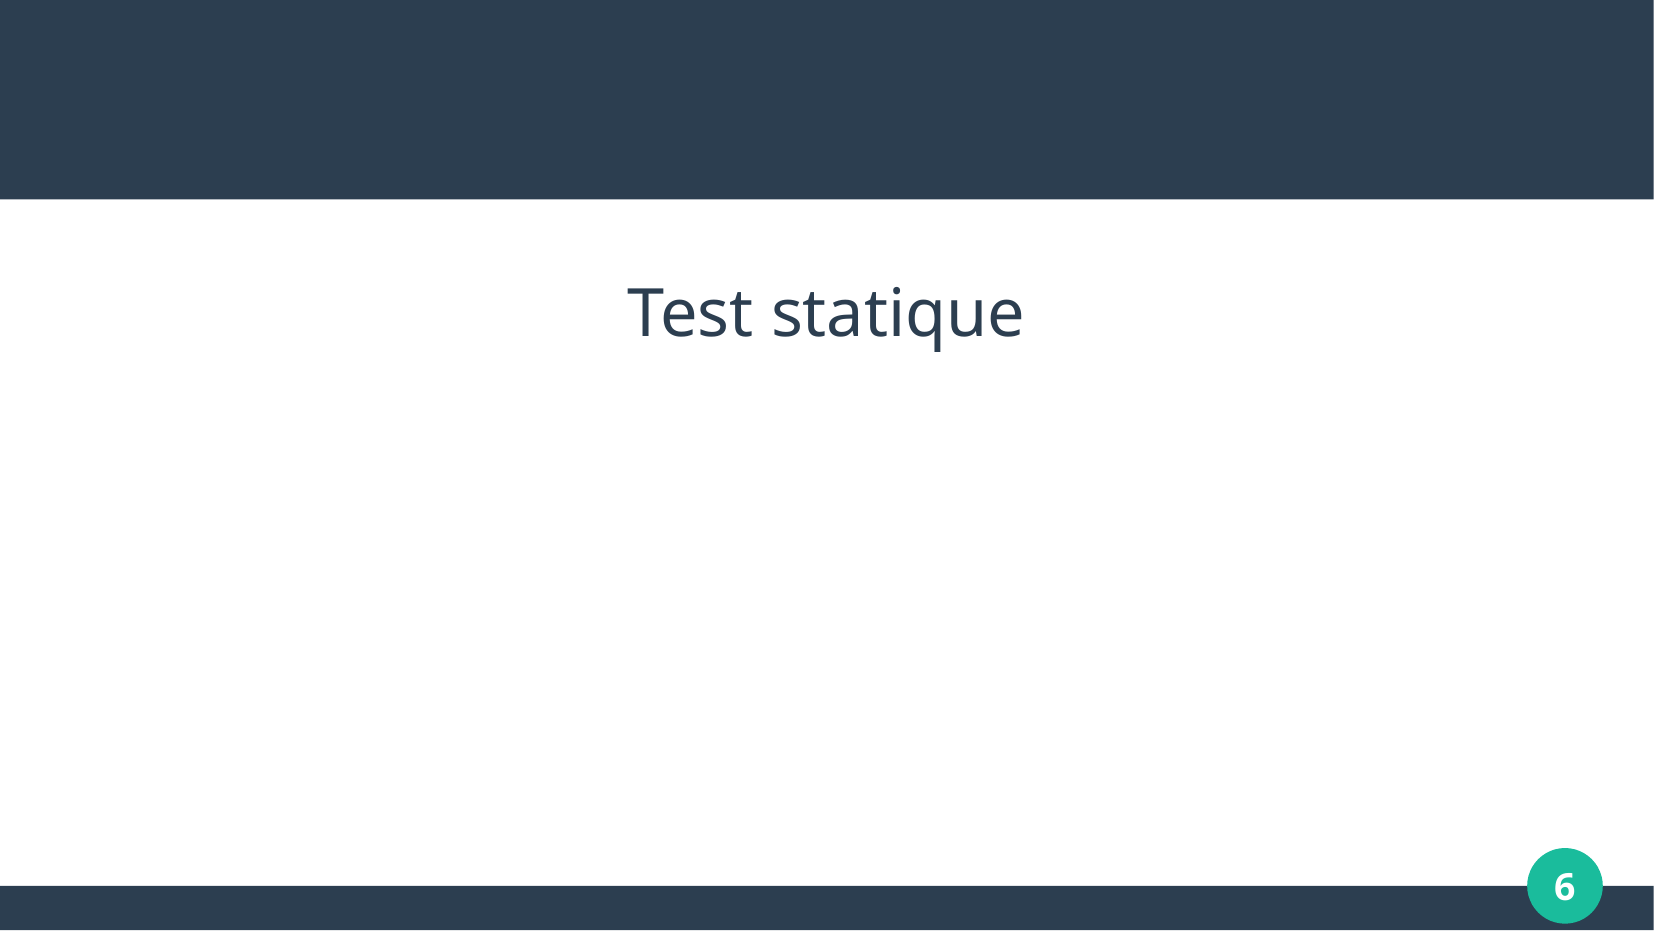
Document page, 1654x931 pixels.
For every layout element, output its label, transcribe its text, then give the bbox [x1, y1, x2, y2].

subtitle Test statique [59, 37, 1595, 584]
